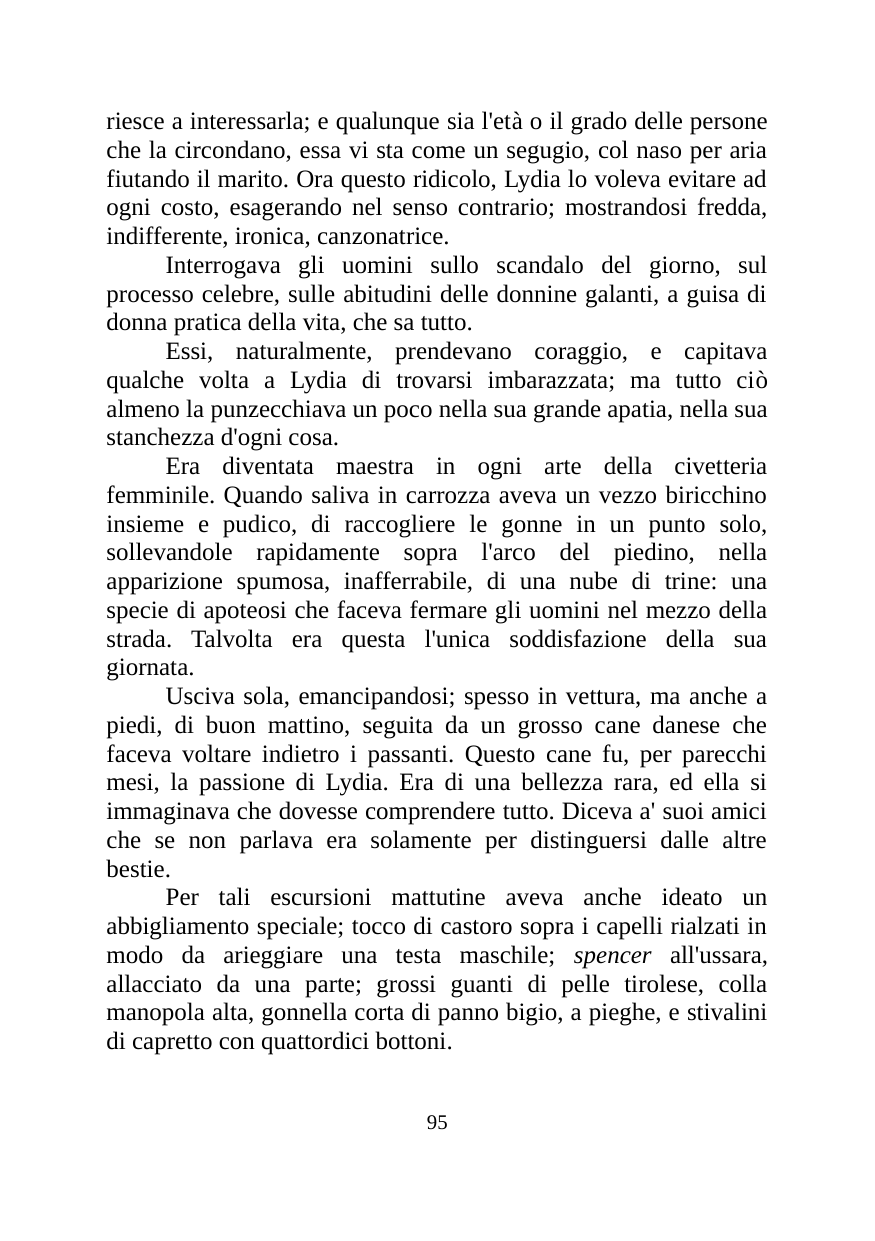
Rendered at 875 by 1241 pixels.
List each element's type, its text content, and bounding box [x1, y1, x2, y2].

text Era diventata maestra in ogni arte della civetteria femminile. Quando saliva in carrozza aveva un vezzo biricchino insieme e pudico, di raccogliere le gonne in un punto solo, sollevandole rapidamente sopra l'arco del piedino, nella apparizione spumosa, inafferrabile, di una nube di trine: una specie di apoteosi che faceva fermare gli uomini nel mezzo della strada. Talvolta era questa l'unica soddisfazione della sua giornata. [106, 451, 768, 681]
text Interrogava gli uomini sullo scandalo del giorno, sul processo celebre, sulle abitudini delle donnine galanti, a guisa di donna pratica della vita, che sa tutto. [106, 250, 768, 336]
text Essi, naturalmente, prendevano coraggio, e capitava qualche volta a Lydia di trovarsi imbarazzata; ma tutto ciò almeno la punzecchiava un poco nella sua grande apatia, nella sua stanchezza d'ogni cosa. [106, 336, 768, 451]
text Usciva sola, emancipandosi; spesso in vettura, ma anche a piedi, di buon mattino, seguita da un grosso cane danese che faceva voltare indietro i passanti. Questo cane fu, per parecchi mesi, la passione di Lydia. Era di una bellezza rara, ed ella si immaginava che dovesse comprendere tutto. Diceva a' suoi amici che se non parlava era solamente per distinguersi dalle altre bestie. [106, 681, 768, 882]
text riesce a interessarla; e qualunque sia l'età o il grado delle persone che la circondano, essa vi sta come un segugio, col naso per aria fiutando il marito. Ora questo ridicolo, Lydia lo voleva evitare ad ogni costo, esagerando nel senso contrario; mostrandosi fredda, indifferente, ironica, canzonatrice. [106, 106, 768, 250]
text Per tali escursioni mattutine aveva anche ideato un abbigliamento speciale; tocco di castoro sopra i capelli rialzati in modo da arieggiare una testa maschile; spencer all'ussara, allacciato da una parte; grossi guanti di pelle tirolese, colla manopola alta, gonnella corta di panno bigio, a pieghe, e stivalini di capretto con quattordici bottoni. [106, 882, 768, 1055]
